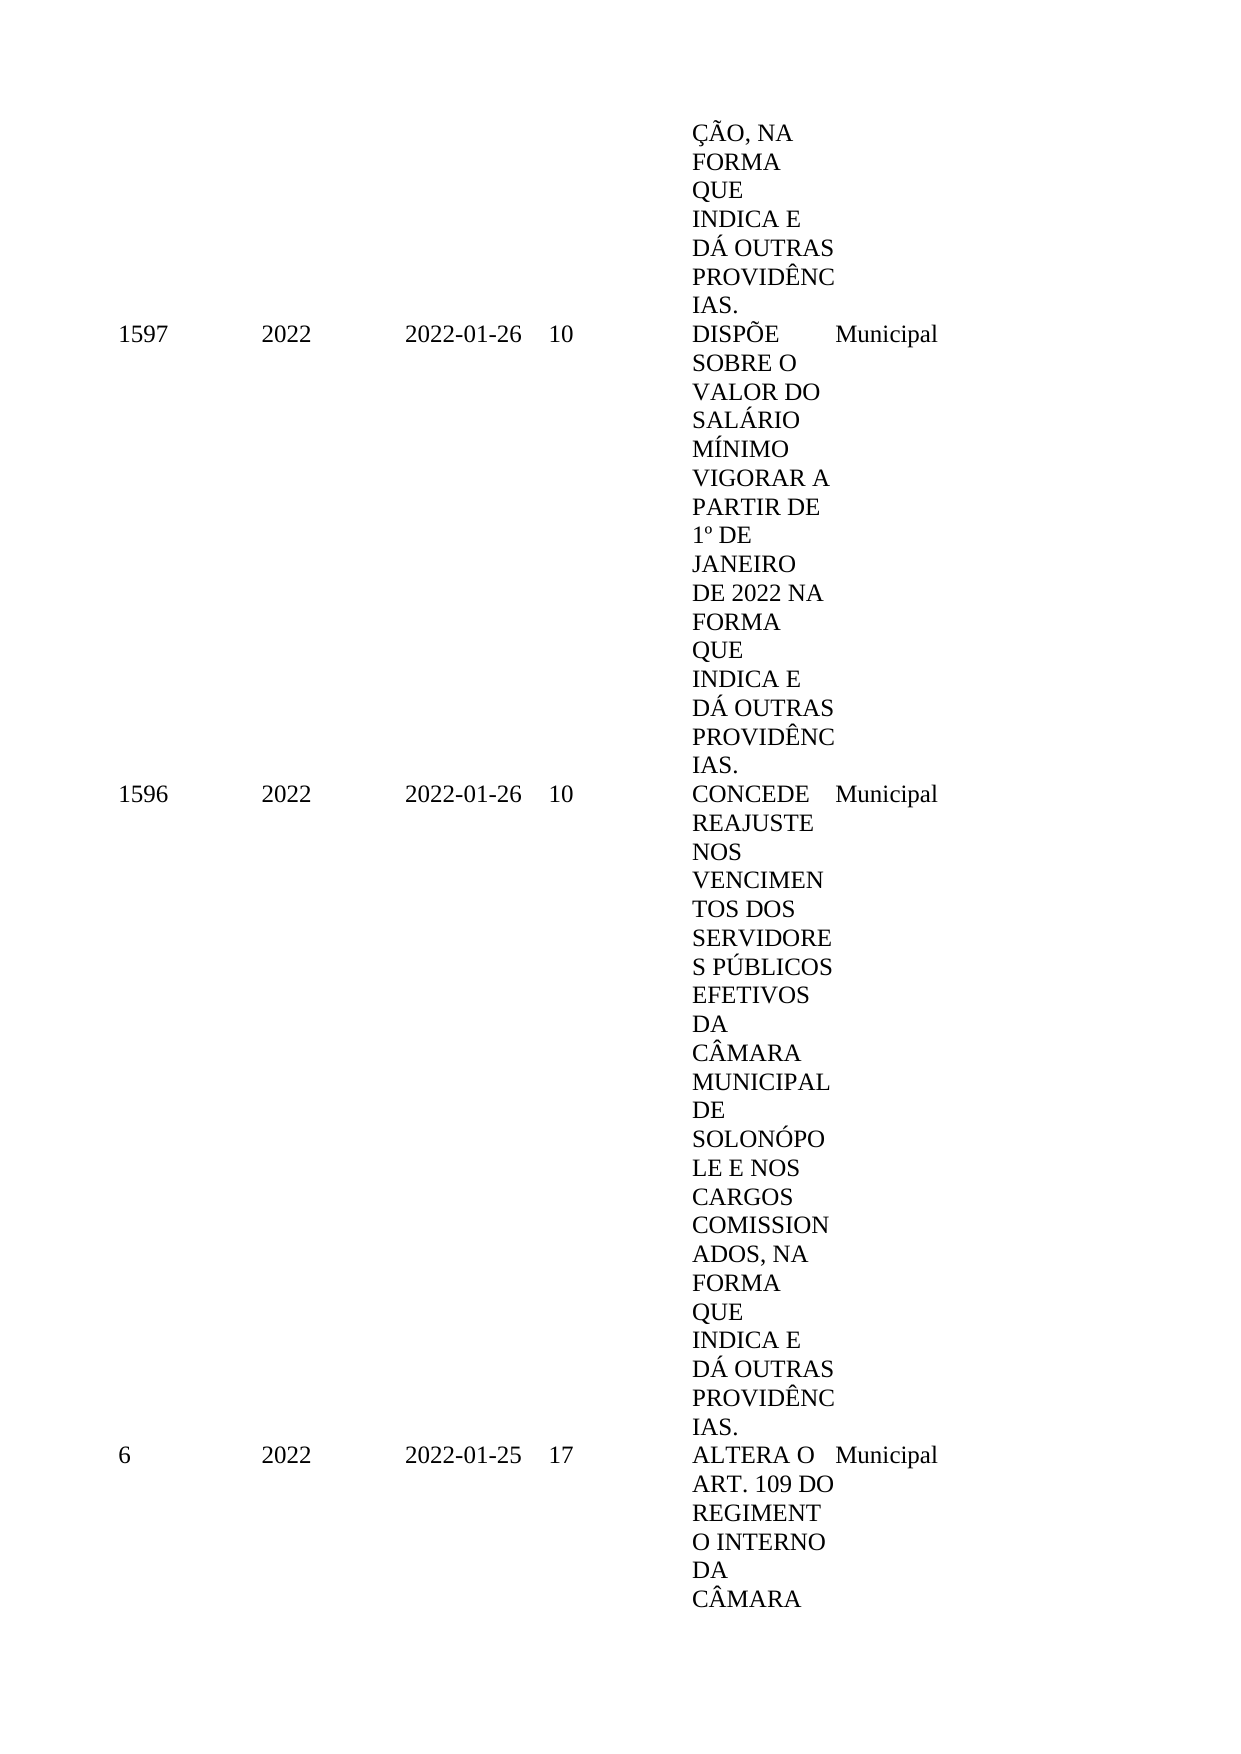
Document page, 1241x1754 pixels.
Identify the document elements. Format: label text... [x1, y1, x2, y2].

table_cell 1596 [118, 779, 261, 1441]
table_cell Municipal [835, 319, 979, 779]
table_cell [548, 118, 692, 319]
table_cell [979, 1441, 1122, 1613]
table_cell [835, 118, 979, 319]
table_cell 17 [548, 1441, 692, 1613]
table_cell [405, 118, 548, 319]
table_cell 2022-01-26 [405, 319, 548, 779]
table_cell DISPÕE SOBRE O VALOR DO SALÁRIO MÍNIMO VIGORAR A PARTIR DE 1º DE JANEIRO DE 2022 NA FORMA QUE INDICA E DÁ OUTRAS PROVIDÊNCIAS. [692, 319, 835, 779]
table_cell CONCEDE REAJUSTE NOS VENCIMENTOS DOS SERVIDORES PÚBLICOS EFETIVOS DA CÂMARA MUNICIPAL DE SOLONÓPOLE E NOS CARGOS COMISSIONADOS, NA FORMA QUE INDICA E DÁ OUTRAS PROVIDÊNCIAS. [692, 779, 835, 1441]
table_cell Municipal [835, 1441, 979, 1613]
table_cell [979, 779, 1122, 1441]
table_cell 6 [118, 1441, 261, 1613]
table_cell 2022 [261, 1441, 405, 1613]
table_cell ALTERA O ART. 109 DO REGIMENTO INTERNO DA CÂMARA [692, 1441, 835, 1613]
table_cell 2022 [261, 319, 405, 779]
table_cell 2022-01-25 [405, 1441, 548, 1613]
table_cell [118, 118, 261, 319]
table_cell [979, 319, 1122, 779]
table_cell ÇÃO, NA FORMA QUE INDICA E DÁ OUTRAS PROVIDÊNCIAS. [692, 118, 835, 319]
table_cell 10 [548, 319, 692, 779]
table_cell [261, 118, 405, 319]
table_cell [979, 118, 1122, 319]
table_cell 1597 [118, 319, 261, 779]
table_cell 10 [548, 779, 692, 1441]
table_cell 2022-01-26 [405, 779, 548, 1441]
table_cell 2022 [261, 779, 405, 1441]
table_cell Municipal [835, 779, 979, 1441]
